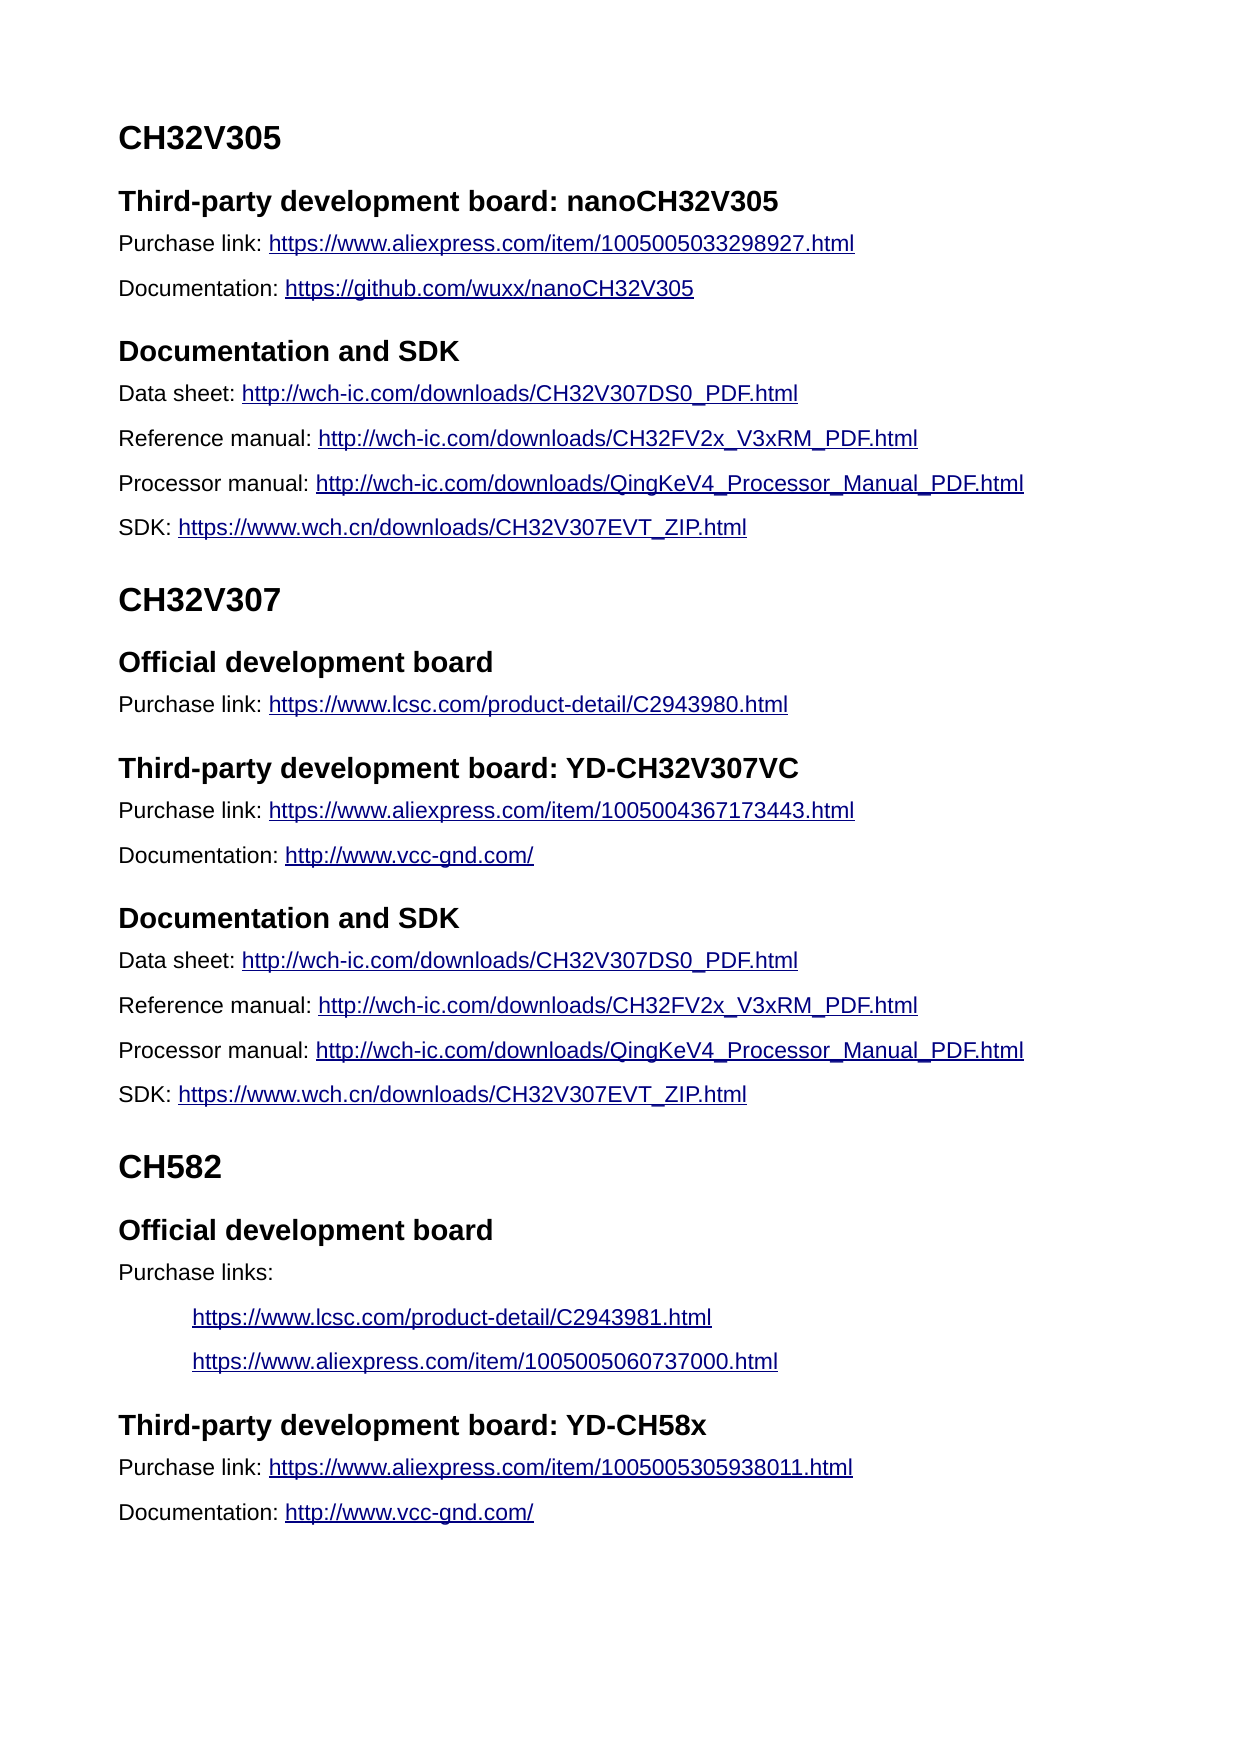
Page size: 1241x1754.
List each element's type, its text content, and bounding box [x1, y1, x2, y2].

subtitle CH32V307 [118, 580, 1122, 618]
subtitle Third-party development board: YD-CH32V307VC [118, 751, 1122, 784]
subtitle CH32V305 [118, 118, 1122, 157]
subtitle Third-party development board: YD-CH58x [118, 1408, 1122, 1441]
text SDK: https://www.wch.cn/downloads/CH32V307EVT_ZIP.html [118, 514, 1122, 541]
text Processor manual: http://wch-ic.com/downloads/QingKeV4_Processor_Manual_PDF.html [118, 1037, 1122, 1063]
subtitle Documentation and SDK [118, 334, 1122, 367]
text Reference manual: http://wch-ic.com/downloads/CH32FV2x_V3xRM_PDF.html [118, 992, 1122, 1018]
text Documentation: https://github.com/wuxx/nanoCH32V305 [118, 274, 1122, 301]
text Documentation: http://www.vcc-gnd.com/ [118, 1498, 1122, 1525]
text https://www.lcsc.com/product-detail/C2943981.html [192, 1303, 1122, 1330]
text Purchase links: [118, 1259, 1122, 1285]
text Purchase link: https://www.aliexpress.com/item/1005005305938011.html [118, 1454, 1122, 1480]
subtitle Official development board [118, 1213, 1122, 1246]
text Purchase link: https://www.lcsc.com/product-detail/C2943980.html [118, 691, 1122, 718]
subtitle Documentation and SDK [118, 901, 1122, 934]
text Purchase link: https://www.aliexpress.com/item/1005005033298927.html [118, 230, 1122, 256]
text Data sheet: http://wch-ic.com/downloads/CH32V307DS0_PDF.html [118, 947, 1122, 973]
text Documentation: http://www.vcc-gnd.com/ [118, 842, 1122, 868]
subtitle Official development board [118, 645, 1122, 679]
text Reference manual: http://wch-ic.com/downloads/CH32FV2x_V3xRM_PDF.html [118, 425, 1122, 451]
text Data sheet: http://wch-ic.com/downloads/CH32V307DS0_PDF.html [118, 380, 1122, 406]
text SDK: https://www.wch.cn/downloads/CH32V307EVT_ZIP.html [118, 1081, 1122, 1108]
subtitle CH582 [118, 1147, 1122, 1186]
text Processor manual: http://wch-ic.com/downloads/QingKeV4_Processor_Manual_PDF.html [118, 469, 1122, 496]
text Purchase link: https://www.aliexpress.com/item/1005004367173443.html [118, 797, 1122, 823]
text https://www.aliexpress.com/item/1005005060737000.html [192, 1348, 1122, 1374]
subtitle Third-party development board: nanoCH32V305 [118, 184, 1122, 217]
